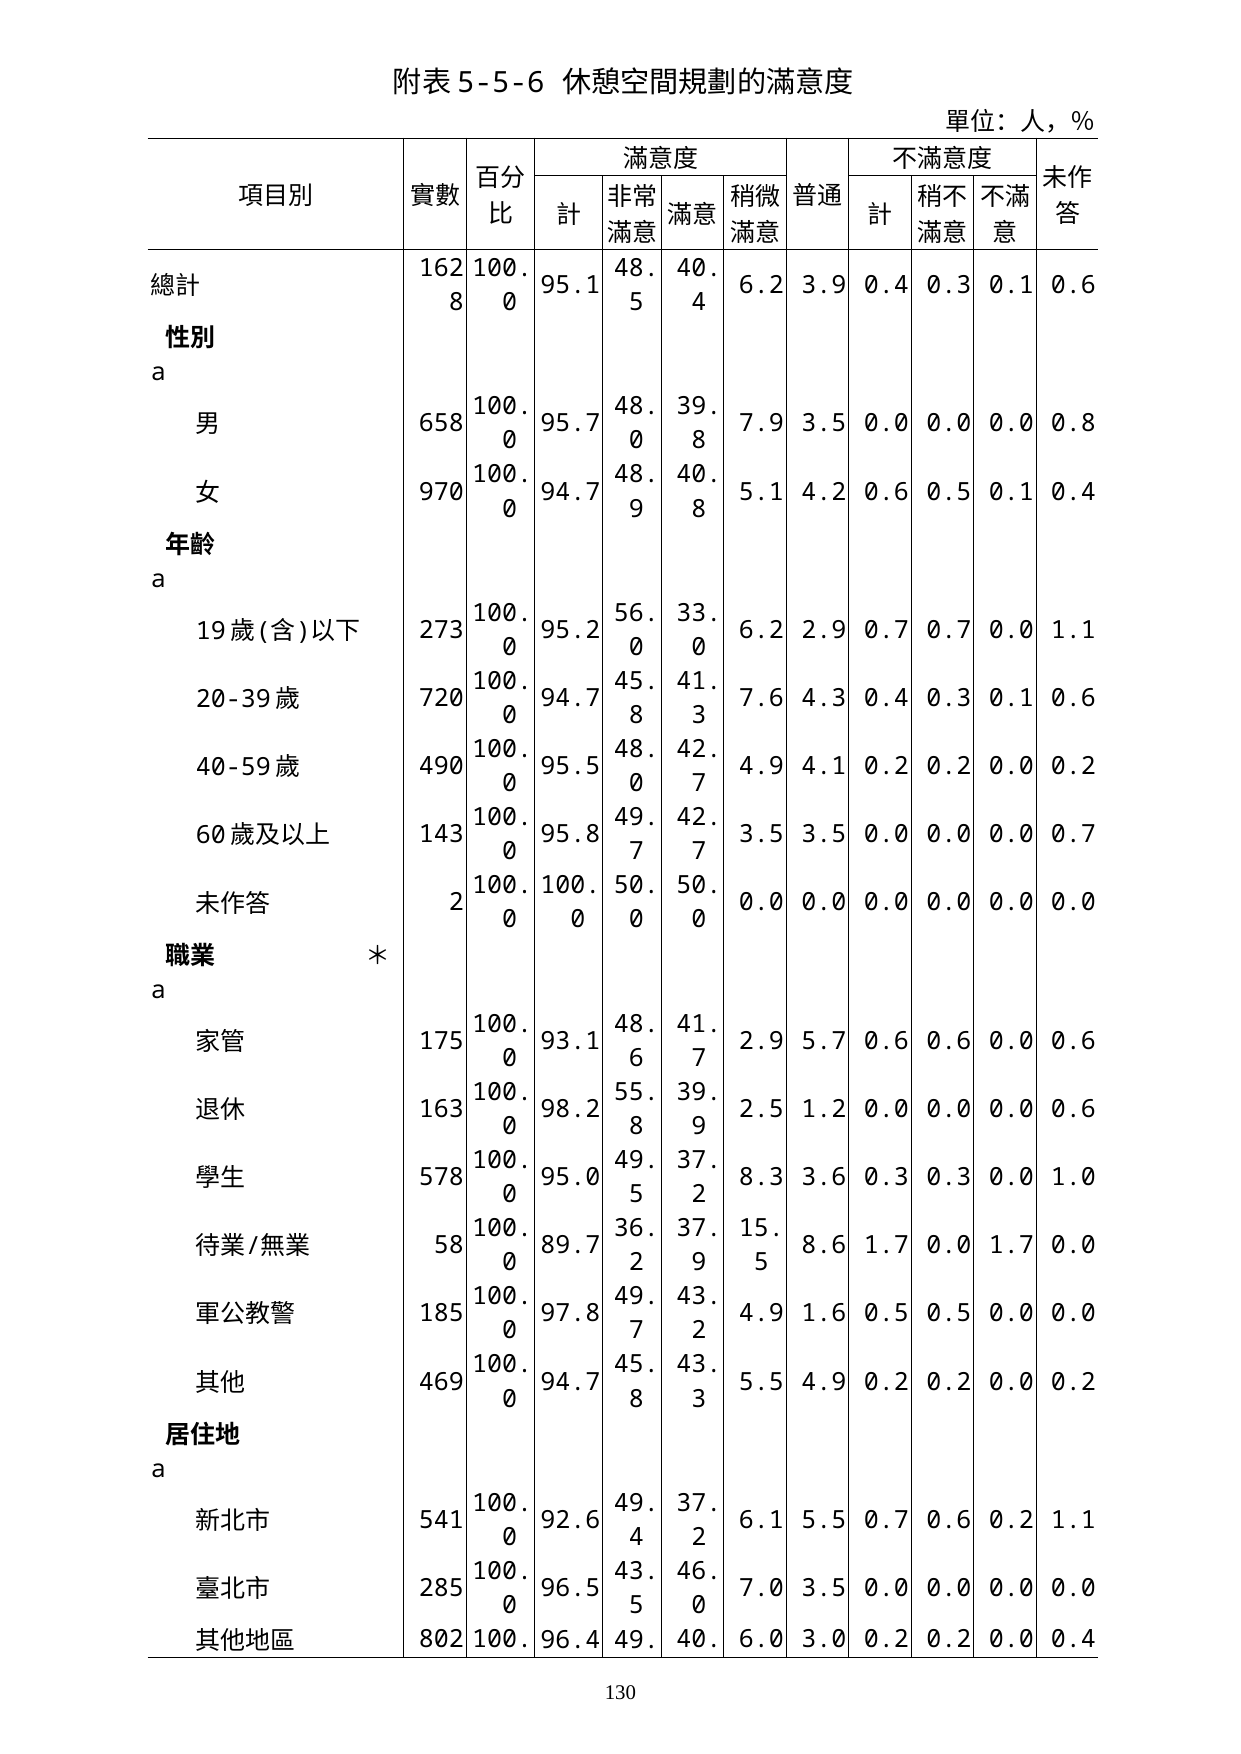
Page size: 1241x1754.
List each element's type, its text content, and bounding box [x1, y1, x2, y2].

table_cell 3.9 [787, 250, 848, 318]
table_cell [467, 935, 534, 1006]
table_cell 0.4 [1037, 456, 1098, 524]
table_cell 0.0 [1037, 867, 1098, 935]
table_cell 94.7 [535, 1346, 602, 1414]
table_cell 0.0 [974, 1142, 1036, 1210]
table_cell 7.6 [724, 663, 786, 731]
table_cell 50.0 [603, 867, 661, 935]
table_cell 100.0 [467, 799, 534, 867]
table_cell [467, 318, 534, 388]
table_cell [404, 1414, 466, 1484]
table_cell 實數 [404, 139, 466, 248]
table_cell 48.6 [603, 1006, 661, 1074]
table_cell 15.5 [724, 1210, 786, 1278]
table_cell [849, 935, 911, 1006]
table_cell 0.0 [974, 1074, 1036, 1142]
table_cell 0.6 [912, 1006, 973, 1074]
table_cell 0.2 [1037, 1346, 1098, 1414]
table_cell 58 [404, 1210, 466, 1278]
table_cell [535, 1414, 602, 1484]
table_cell 0.7 [1037, 799, 1098, 867]
table_cell 0.0 [849, 799, 911, 867]
table_cell 0.0 [974, 1278, 1036, 1346]
table_cell [787, 524, 848, 594]
table_cell 普通 [787, 139, 848, 248]
table_cell 39.9 [662, 1074, 723, 1142]
table_cell 40.8 [662, 456, 723, 524]
table_cell [1037, 935, 1098, 1006]
table_cell 6.1 [724, 1485, 786, 1553]
table_cell 0.0 [849, 1074, 911, 1142]
table_cell 0.0 [912, 388, 973, 456]
table_cell [974, 1414, 1036, 1484]
table_cell 0.2 [849, 1621, 911, 1657]
table_cell 年齡 a [148, 524, 403, 594]
table_cell 3.5 [787, 388, 848, 456]
table_cell [603, 935, 661, 1006]
table_cell 49.7 [603, 1278, 661, 1346]
table_cell [787, 935, 848, 1006]
table_cell 0.0 [1037, 1553, 1098, 1621]
table_cell 5.5 [724, 1346, 786, 1414]
table_cell 19歲(含)以下 [148, 595, 403, 663]
table_cell 46.0 [662, 1553, 723, 1621]
table_cell 100.0 [467, 595, 534, 663]
table_cell 8.3 [724, 1142, 786, 1210]
table_cell 性別 a [148, 318, 403, 388]
table_cell 95.7 [535, 388, 602, 456]
table_cell 0.6 [1037, 1074, 1098, 1142]
table_cell 33.0 [662, 595, 723, 663]
table_cell 0.4 [1037, 1621, 1098, 1657]
table_cell [787, 318, 848, 388]
table_cell 項目別 [148, 139, 403, 248]
table_cell 2.9 [787, 595, 848, 663]
table_cell [404, 935, 466, 1006]
table_cell 0.7 [912, 595, 973, 663]
table_cell 96.5 [535, 1553, 602, 1621]
table_cell 100.0 [535, 867, 602, 935]
table_cell 4.9 [724, 731, 786, 799]
table_cell [849, 1414, 911, 1484]
table_cell 1.7 [974, 1210, 1036, 1278]
table_cell 6.0 [724, 1621, 786, 1657]
table_cell [912, 524, 973, 594]
table_cell [662, 935, 723, 1006]
table_cell 4.9 [724, 1278, 786, 1346]
table_cell 0.0 [724, 867, 786, 935]
table_cell 100.0 [467, 1210, 534, 1278]
table_cell 居住地 a [148, 1414, 403, 1484]
table_header 附表5-5-6 休憩空間規劃的滿意度 [148, 59, 1098, 101]
table_cell 0.2 [974, 1485, 1036, 1553]
table_cell 新北市 [148, 1485, 403, 1553]
table_cell 20-39歲 [148, 663, 403, 731]
table_cell 其他地區 [148, 1621, 403, 1657]
table_cell 37.9 [662, 1210, 723, 1278]
table_cell [724, 935, 786, 1006]
table_cell 0.0 [1037, 1210, 1098, 1278]
table_cell 0.0 [974, 731, 1036, 799]
table_cell 0.0 [912, 1210, 973, 1278]
table_cell 學生 [148, 1142, 403, 1210]
table_cell 469 [404, 1346, 466, 1414]
table_cell 職業 ＊a [148, 935, 403, 1006]
table_cell 285 [404, 1553, 466, 1621]
table_cell 0.7 [849, 595, 911, 663]
table_cell 48.0 [603, 731, 661, 799]
table_cell 541 [404, 1485, 466, 1553]
table_cell 1.6 [787, 1278, 848, 1346]
table_cell 0.0 [849, 867, 911, 935]
table_cell 0.2 [849, 731, 911, 799]
table_cell 720 [404, 663, 466, 731]
table_cell 43.5 [603, 1553, 661, 1621]
table_cell 100.0 [467, 1074, 534, 1142]
table_cell 0.1 [974, 663, 1036, 731]
table_cell 4.1 [787, 731, 848, 799]
table_cell 0.0 [912, 799, 973, 867]
table_cell 0.3 [912, 250, 973, 318]
table_cell 非常滿意 [603, 176, 661, 248]
table_cell 55.8 [603, 1074, 661, 1142]
table_cell [467, 1414, 534, 1484]
table_cell 4.3 [787, 663, 848, 731]
table_cell 0.4 [849, 663, 911, 731]
table_cell 0.0 [974, 388, 1036, 456]
table_cell 490 [404, 731, 466, 799]
table_cell 0.0 [974, 867, 1036, 935]
table_cell [1037, 524, 1098, 594]
table_cell 100.0 [467, 731, 534, 799]
table_cell 0.2 [912, 731, 973, 799]
table_cell 3.6 [787, 1142, 848, 1210]
table_cell [724, 318, 786, 388]
table_cell 退休 [148, 1074, 403, 1142]
table_cell [849, 524, 911, 594]
table_cell 48.9 [603, 456, 661, 524]
table_cell 女 [148, 456, 403, 524]
table_cell 100.0 [467, 1278, 534, 1346]
table_cell 42.7 [662, 731, 723, 799]
table_cell 家管 [148, 1006, 403, 1074]
table_cell 100.0 [467, 1142, 534, 1210]
table_cell 0.2 [849, 1346, 911, 1414]
table_cell 100.0 [467, 388, 534, 456]
table_cell [974, 318, 1036, 388]
table_cell 百分比 [467, 139, 534, 248]
table_cell 7.9 [724, 388, 786, 456]
table_cell 0.0 [974, 1006, 1036, 1074]
table_cell 45.8 [603, 663, 661, 731]
table_cell 0.5 [912, 456, 973, 524]
table_cell 0.0 [849, 388, 911, 456]
table_cell 0.6 [1037, 663, 1098, 731]
table_cell 0.2 [912, 1621, 973, 1657]
table_cell 0.3 [849, 1142, 911, 1210]
table_cell [467, 524, 534, 594]
table_cell 3.5 [787, 1553, 848, 1621]
table_cell 42.7 [662, 799, 723, 867]
table_cell 稍不滿意 [912, 176, 973, 248]
table_cell 0.0 [912, 1074, 973, 1142]
table_cell 其他 [148, 1346, 403, 1414]
table_cell 41.7 [662, 1006, 723, 1074]
table_cell 0.1 [974, 456, 1036, 524]
table_cell 40-59歲 [148, 731, 403, 799]
table_cell 未作答 [1037, 139, 1098, 248]
table_cell 37.2 [662, 1142, 723, 1210]
table_cell 163 [404, 1074, 466, 1142]
table_cell 臺北市 [148, 1553, 403, 1621]
table_cell 0.4 [849, 250, 911, 318]
table_cell 不滿意 [974, 176, 1036, 248]
table_cell 1.0 [1037, 1142, 1098, 1210]
table_cell 45.8 [603, 1346, 661, 1414]
table_cell 273 [404, 595, 466, 663]
table_cell 48.5 [603, 250, 661, 318]
table_cell 100.0 [467, 1553, 534, 1621]
table_cell 單位：人，％ [148, 101, 1098, 138]
table_cell [974, 935, 1036, 1006]
table_cell 100.0 [467, 1346, 534, 1414]
table_cell 0.3 [912, 1142, 973, 1210]
table_cell 95.1 [535, 250, 602, 318]
table_cell 5.5 [787, 1485, 848, 1553]
table_cell 97.8 [535, 1278, 602, 1346]
table_cell 總計 [148, 250, 403, 318]
table_cell [535, 318, 602, 388]
table_cell 89.7 [535, 1210, 602, 1278]
table_cell 0.0 [974, 1346, 1036, 1414]
table_cell [535, 524, 602, 594]
table_cell 49.5 [603, 1142, 661, 1210]
table_cell 男 [148, 388, 403, 456]
table_cell 5.1 [724, 456, 786, 524]
table_cell 2.9 [724, 1006, 786, 1074]
table_cell 94.7 [535, 456, 602, 524]
table_cell 3.0 [787, 1621, 848, 1657]
table_cell 1.2 [787, 1074, 848, 1142]
table_cell 49.7 [603, 799, 661, 867]
table_cell 2 [404, 867, 466, 935]
table_cell 0.8 [1037, 388, 1098, 456]
table_cell 0.6 [849, 1006, 911, 1074]
table_cell [912, 1414, 973, 1484]
table_cell 95.5 [535, 731, 602, 799]
table_cell [535, 935, 602, 1006]
table_cell 0.5 [912, 1278, 973, 1346]
table_cell 43.3 [662, 1346, 723, 1414]
table_cell 0.0 [849, 1553, 911, 1621]
table_cell 待業/無業 [148, 1210, 403, 1278]
table_cell 49.4 [603, 1485, 661, 1553]
table_cell 0.6 [912, 1485, 973, 1553]
table_cell 40.4 [662, 250, 723, 318]
table_cell [404, 524, 466, 594]
table_cell 100.0 [467, 456, 534, 524]
table_cell [849, 318, 911, 388]
table_cell 60歲及以上 [148, 799, 403, 867]
table_cell 802 [404, 1621, 466, 1657]
table_cell 0.0 [974, 595, 1036, 663]
table_cell [603, 524, 661, 594]
table_cell 滿意 [662, 176, 723, 248]
table_cell 計 [535, 176, 602, 248]
table_cell 48.0 [603, 388, 661, 456]
table_cell 1.1 [1037, 1485, 1098, 1553]
table_cell 0.6 [1037, 1006, 1098, 1074]
table_cell 100.0 [467, 1006, 534, 1074]
table_cell 37.2 [662, 1485, 723, 1553]
table_cell 未作答 [148, 867, 403, 935]
table_cell 0.0 [1037, 1278, 1098, 1346]
table_cell 0.1 [974, 250, 1036, 318]
table_cell 94.7 [535, 663, 602, 731]
table_cell 3.5 [787, 799, 848, 867]
table_cell 4.2 [787, 456, 848, 524]
table_cell [404, 318, 466, 388]
table_cell 計 [849, 176, 911, 248]
table_cell 970 [404, 456, 466, 524]
table_cell 滿意度 [535, 139, 786, 175]
table_cell 0.0 [974, 1553, 1036, 1621]
table_cell 56.0 [603, 595, 661, 663]
table_cell 0.5 [849, 1278, 911, 1346]
table_cell 49. [603, 1621, 661, 1657]
table_cell 6.2 [724, 595, 786, 663]
table_cell 1.7 [849, 1210, 911, 1278]
table_cell 40. [662, 1621, 723, 1657]
table_cell 1628 [404, 250, 466, 318]
table_cell 50.0 [662, 867, 723, 935]
table_cell 2.5 [724, 1074, 786, 1142]
table_cell 0.3 [912, 663, 973, 731]
table_cell 143 [404, 799, 466, 867]
table_cell [724, 1414, 786, 1484]
table_cell 軍公教警 [148, 1278, 403, 1346]
table_cell 100.0 [467, 1485, 534, 1553]
table_cell 100.0 [467, 867, 534, 935]
table_cell [912, 935, 973, 1006]
table_cell [662, 318, 723, 388]
table_cell 185 [404, 1278, 466, 1346]
table_cell [603, 1414, 661, 1484]
table_cell 39.8 [662, 388, 723, 456]
table_cell 0.2 [912, 1346, 973, 1414]
table_cell 93.1 [535, 1006, 602, 1074]
table_cell [912, 318, 973, 388]
table_cell 0.0 [912, 1553, 973, 1621]
table_cell 5.7 [787, 1006, 848, 1074]
table_cell 578 [404, 1142, 466, 1210]
table_cell 98.2 [535, 1074, 602, 1142]
table_cell 0.0 [974, 1621, 1036, 1657]
table_cell 不滿意度 [849, 139, 1036, 175]
table_cell 0.6 [849, 456, 911, 524]
table_cell 100.0 [467, 663, 534, 731]
table_cell 43.2 [662, 1278, 723, 1346]
table_cell 0.6 [1037, 250, 1098, 318]
table_cell 8.6 [787, 1210, 848, 1278]
table_cell 6.2 [724, 250, 786, 318]
table_cell [1037, 318, 1098, 388]
table_cell 1.1 [1037, 595, 1098, 663]
table_cell 95.0 [535, 1142, 602, 1210]
table_cell 0.2 [1037, 731, 1098, 799]
table_cell 7.0 [724, 1553, 786, 1621]
table_cell 稍微滿意 [724, 176, 786, 248]
table_cell 658 [404, 388, 466, 456]
table_cell 92.6 [535, 1485, 602, 1553]
table_cell [1037, 1414, 1098, 1484]
table_cell [662, 524, 723, 594]
table_cell 95.8 [535, 799, 602, 867]
table_cell 96.4 [535, 1621, 602, 1657]
table_cell 3.5 [724, 799, 786, 867]
table_cell 0.0 [787, 867, 848, 935]
table_cell [724, 524, 786, 594]
table_cell 0.0 [974, 799, 1036, 867]
table_cell 95.2 [535, 595, 602, 663]
table_cell 175 [404, 1006, 466, 1074]
table_cell 100. [467, 1621, 534, 1657]
table_cell [603, 318, 661, 388]
table_cell 0.7 [849, 1485, 911, 1553]
table_cell [974, 524, 1036, 594]
table_cell 100.0 [467, 250, 534, 318]
table_cell 41.3 [662, 663, 723, 731]
table_cell [787, 1414, 848, 1484]
table_cell [662, 1414, 723, 1484]
table_cell 0.0 [912, 867, 973, 935]
table_cell 4.9 [787, 1346, 848, 1414]
table_cell 36.2 [603, 1210, 661, 1278]
